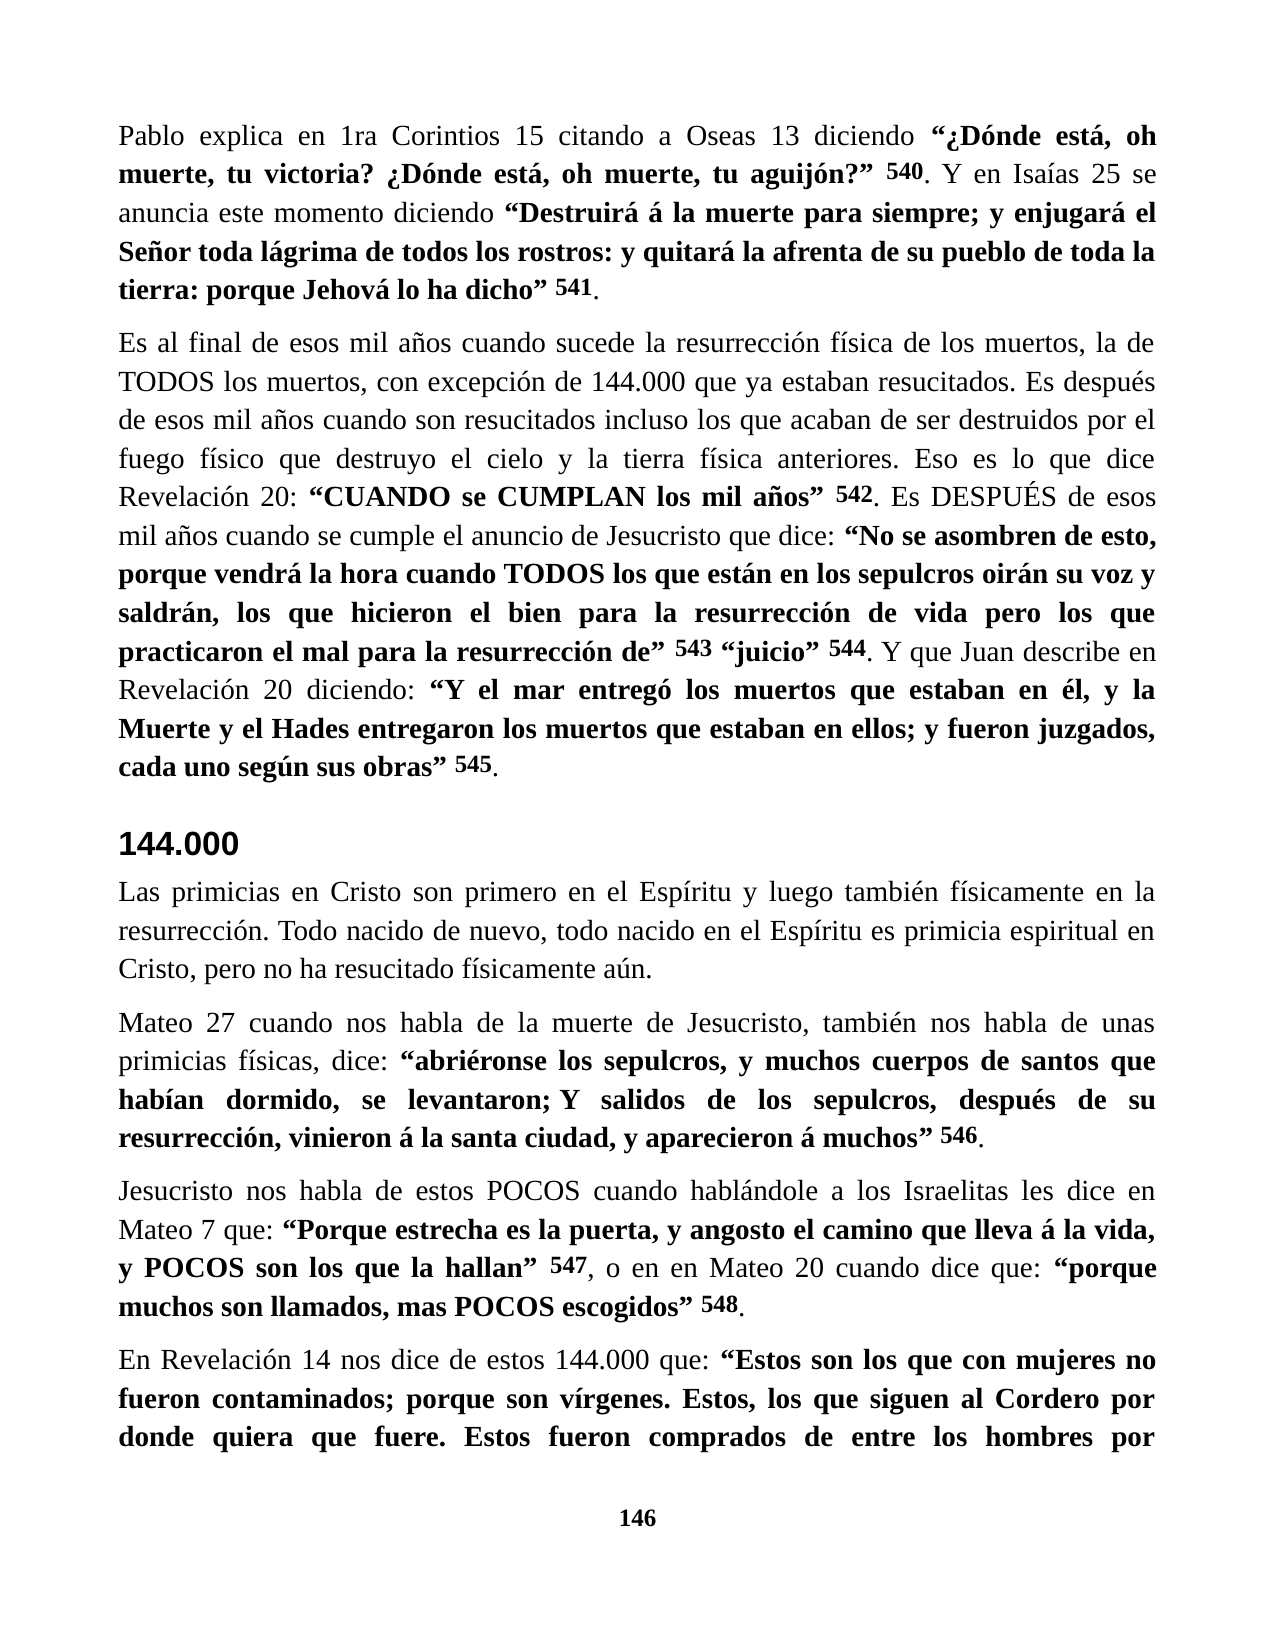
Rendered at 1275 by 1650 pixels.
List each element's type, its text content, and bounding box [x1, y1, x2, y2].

text Las primicias en Cristo son primero en el Espíritu y luego también físicamente en la resurrección. Todo nacido de nuevo, todo nacido en el Espíritu es primicia espiritual en Cristo, pero no ha resucitado físicamente aún. [118, 874, 1157, 985]
subtitle 144.000 [118, 823, 1157, 862]
text En Revelación 14 nos dice de estos 144.000 que: “Estos son los que con mujeres no fueron contaminados; porque son vírgenes. Estos, los que siguen al Cordero por donde quiera que fuere. Estos fueron comprados de entre los hombres por [118, 1342, 1157, 1453]
text Mateo 27 cuando nos habla de la muerte de Jesucristo, también nos habla de unas primicias físicas, dice: “abriéronse los sepulcros, y muchos cuerpos de santos que habían dormido, se levantaron; Y salidos de los sepulcros, después de su resurrección, vinieron á la santa ciudad, y aparecieron á muchos” . [118, 1005, 1157, 1154]
text Pablo explica en 1ra Corintios 15 citando a Oseas 13 diciendo “¿Dónde está, oh muerte, tu victoria? ¿Dónde está, oh muerte, tu aguijón?” . Y en Isaías 25 se anuncia este momento diciendo “Destruirá á la muerte para siempre; y enjugará el Señor toda lágrima de todos los rostros: y quitará la afrenta de su pueblo de toda la tierra: porque Jehová lo ha dicho” . [118, 118, 1157, 306]
text Es al final de esos mil años cuando sucede la resurrección física de los muertos, la de TODOS los muertos, con excepción de 144.000 que ya estaban resucitados. Es después de esos mil años cuando son resucitados incluso los que acaban de ser destruidos por el fuego físico que destruyo el cielo y la tierra física anteriores. Eso es lo que dice Revelación 20: “CUANDO se CUMPLAN los mil años” . Es DESPUÉS de esos mil años cuando se cumple el anuncio de Jesucristo que dice: “No se asombren de esto, porque vendrá la hora cuando TODOS los que están en los sepulcros oirán su voz y saldrán, los que hicieron el bien para la resurrección de vida pero los que practicaron el mal para la resurrección de” “juicio” . Y que Juan describe en Revelación 20 diciendo: “Y el mar entregó los muertos que estaban en él, y la Muerte y el Hades entregaron los muertos que estaban en ellos; y fueron juzgados, cada uno según sus obras” . [118, 325, 1157, 783]
text Jesucristo nos habla de estos POCOS cuando hablándole a los Israelitas les dice en Mateo 7 que: “Porque estrecha es la puerta, y angosto el camino que lleva á la vida, y POCOS son los que la hallan” , o en en Mateo 20 cuando dice que: “porque muchos son llamados, mas POCOS escogidos” . [118, 1173, 1157, 1323]
